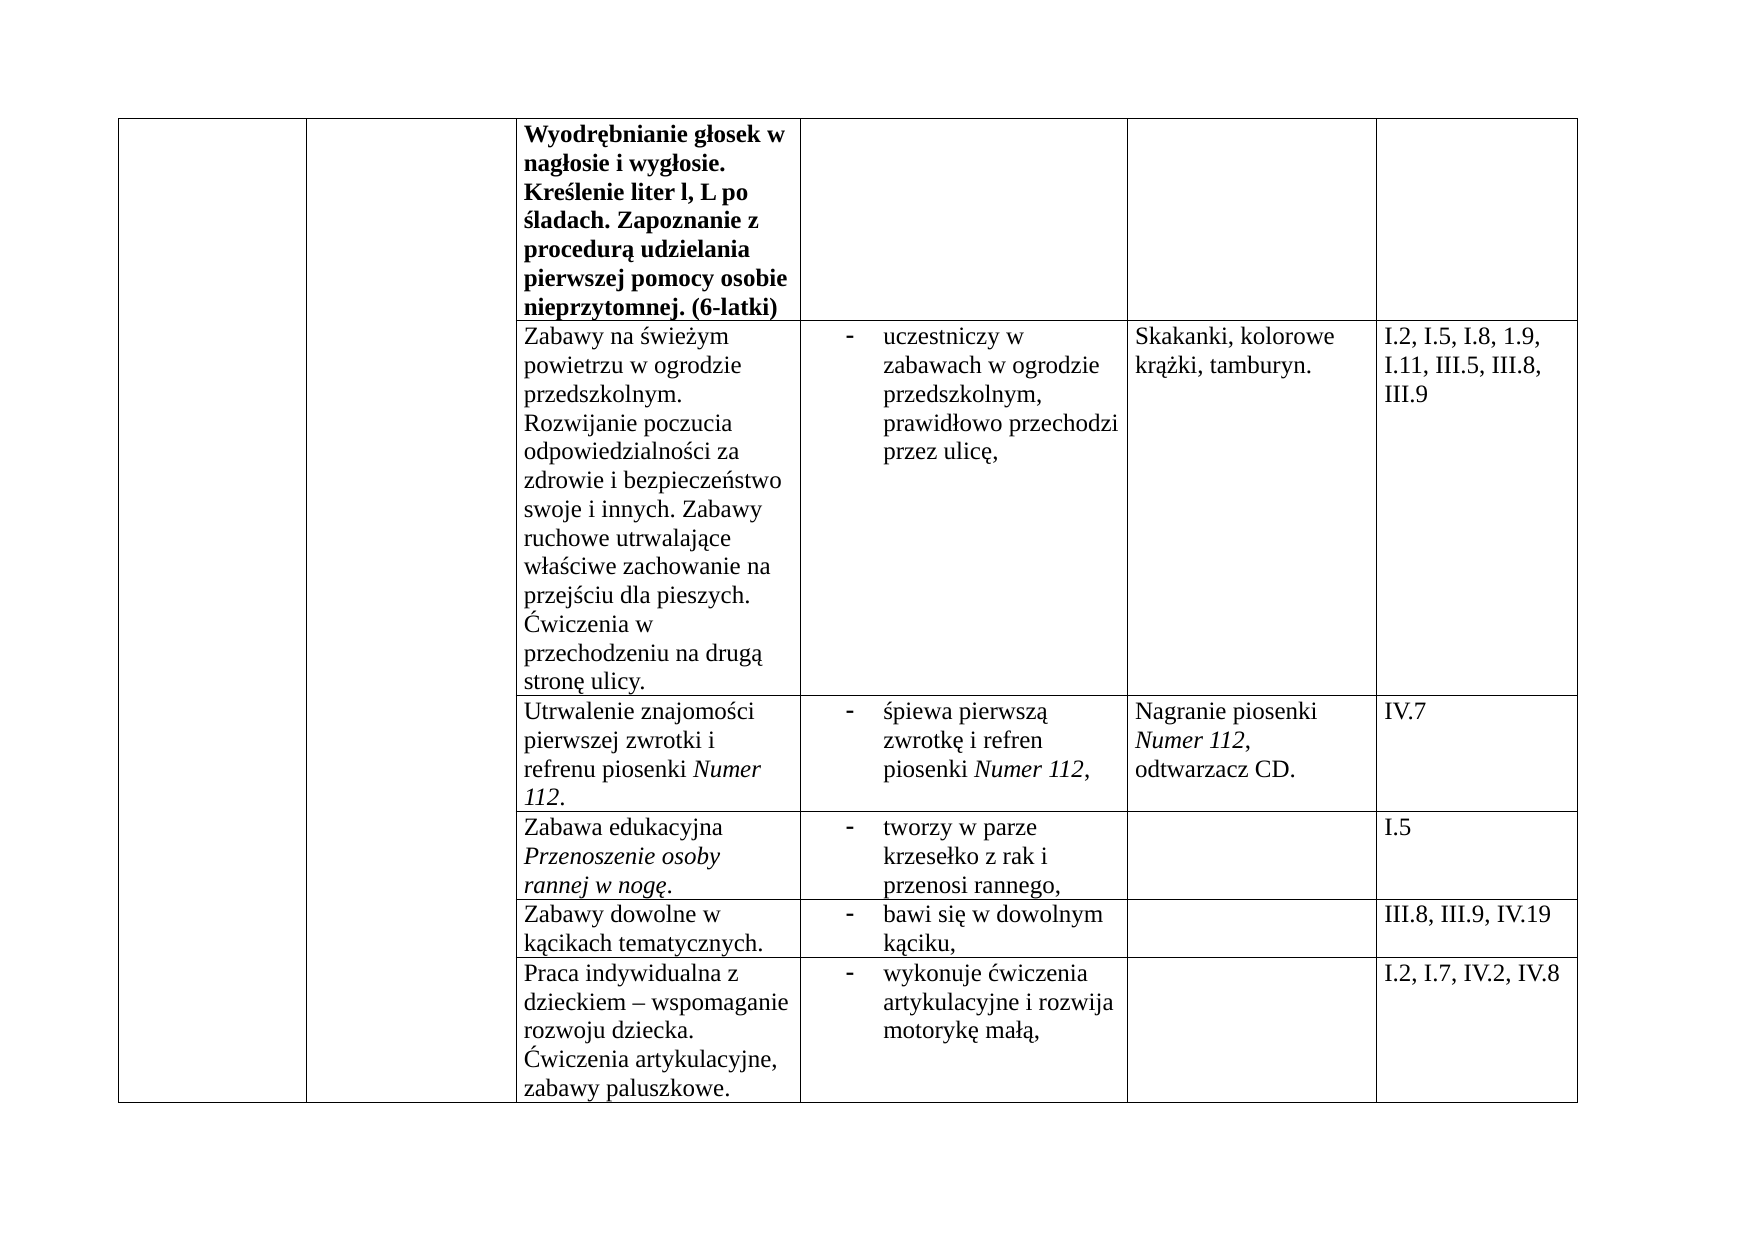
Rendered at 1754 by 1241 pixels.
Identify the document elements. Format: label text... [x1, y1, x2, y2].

table_cell śpiewa pierwszą zwrotkę i refren piosenki Numer 112, [801, 696, 1127, 811]
table_cell uczestniczy w zabawach w ogrodzie przedszkolnym, prawidłowo przechodzi przez ulicę, [801, 321, 1127, 695]
table_cell Wyodrębnianie głosek w nagłosie i wygłosie. Kreślenie liter l, L po śladach. Zapoznanie z procedurą udzielania pierwszej pomocy osobie nieprzytomnej. (6-latki) [517, 119, 800, 320]
table_cell III.8, III.9, IV.19 [1377, 900, 1577, 957]
table_cell Nagranie piosenki Numer 112, odtwarzacz CD. [1128, 696, 1376, 811]
table_cell Praca indywidualna z dzieckiem – wspomaganie rozwoju dziecka. Ćwiczenia artykulacyjne, zabawy paluszkowe. [517, 958, 800, 1102]
table_cell [1377, 119, 1577, 320]
table_cell I.5 [1377, 812, 1577, 898]
table_cell Zabawy dowolne w kącikach tematycznych. [517, 900, 800, 957]
table_cell tworzy w parze krzesełko z rak i przenosi rannego, [801, 812, 1127, 898]
table_cell [1128, 900, 1376, 957]
table_cell bawi się w dowolnym kąciku, [801, 900, 1127, 957]
table_cell IV.7 [1377, 696, 1577, 811]
table_cell Zabawa edukacyjna Przenoszenie osoby rannej w nogę. [517, 812, 800, 898]
table_cell Utrwalenie znajomości pierwszej zwrotki i refrenu piosenki Numer 112. [517, 696, 800, 811]
table_cell [1128, 812, 1376, 898]
table_cell [801, 119, 1127, 320]
table_cell [1128, 119, 1376, 320]
table_cell Skakanki, kolorowe krążki, tamburyn. [1128, 321, 1376, 695]
table_cell wykonuje ćwiczenia artykulacyjne i rozwija motorykę małą, [801, 958, 1127, 1102]
table_cell Zabawy na świeżym powietrzu w ogrodzie przedszkolnym. Rozwijanie poczucia odpowiedzialności za zdrowie i bezpieczeństwo swoje i innych. Zabawy ruchowe utrwalające właściwe zachowanie na przejściu dla pieszych. Ćwiczenia w przechodzeniu na drugą stronę ulicy. [517, 321, 800, 695]
table_cell [1128, 958, 1376, 1102]
table_cell I.2, I.7, IV.2, IV.8 [1377, 958, 1577, 1102]
table_cell I.2, I.5, I.8, 1.9, I.11, III.5, III.8, III.9 [1377, 321, 1577, 695]
